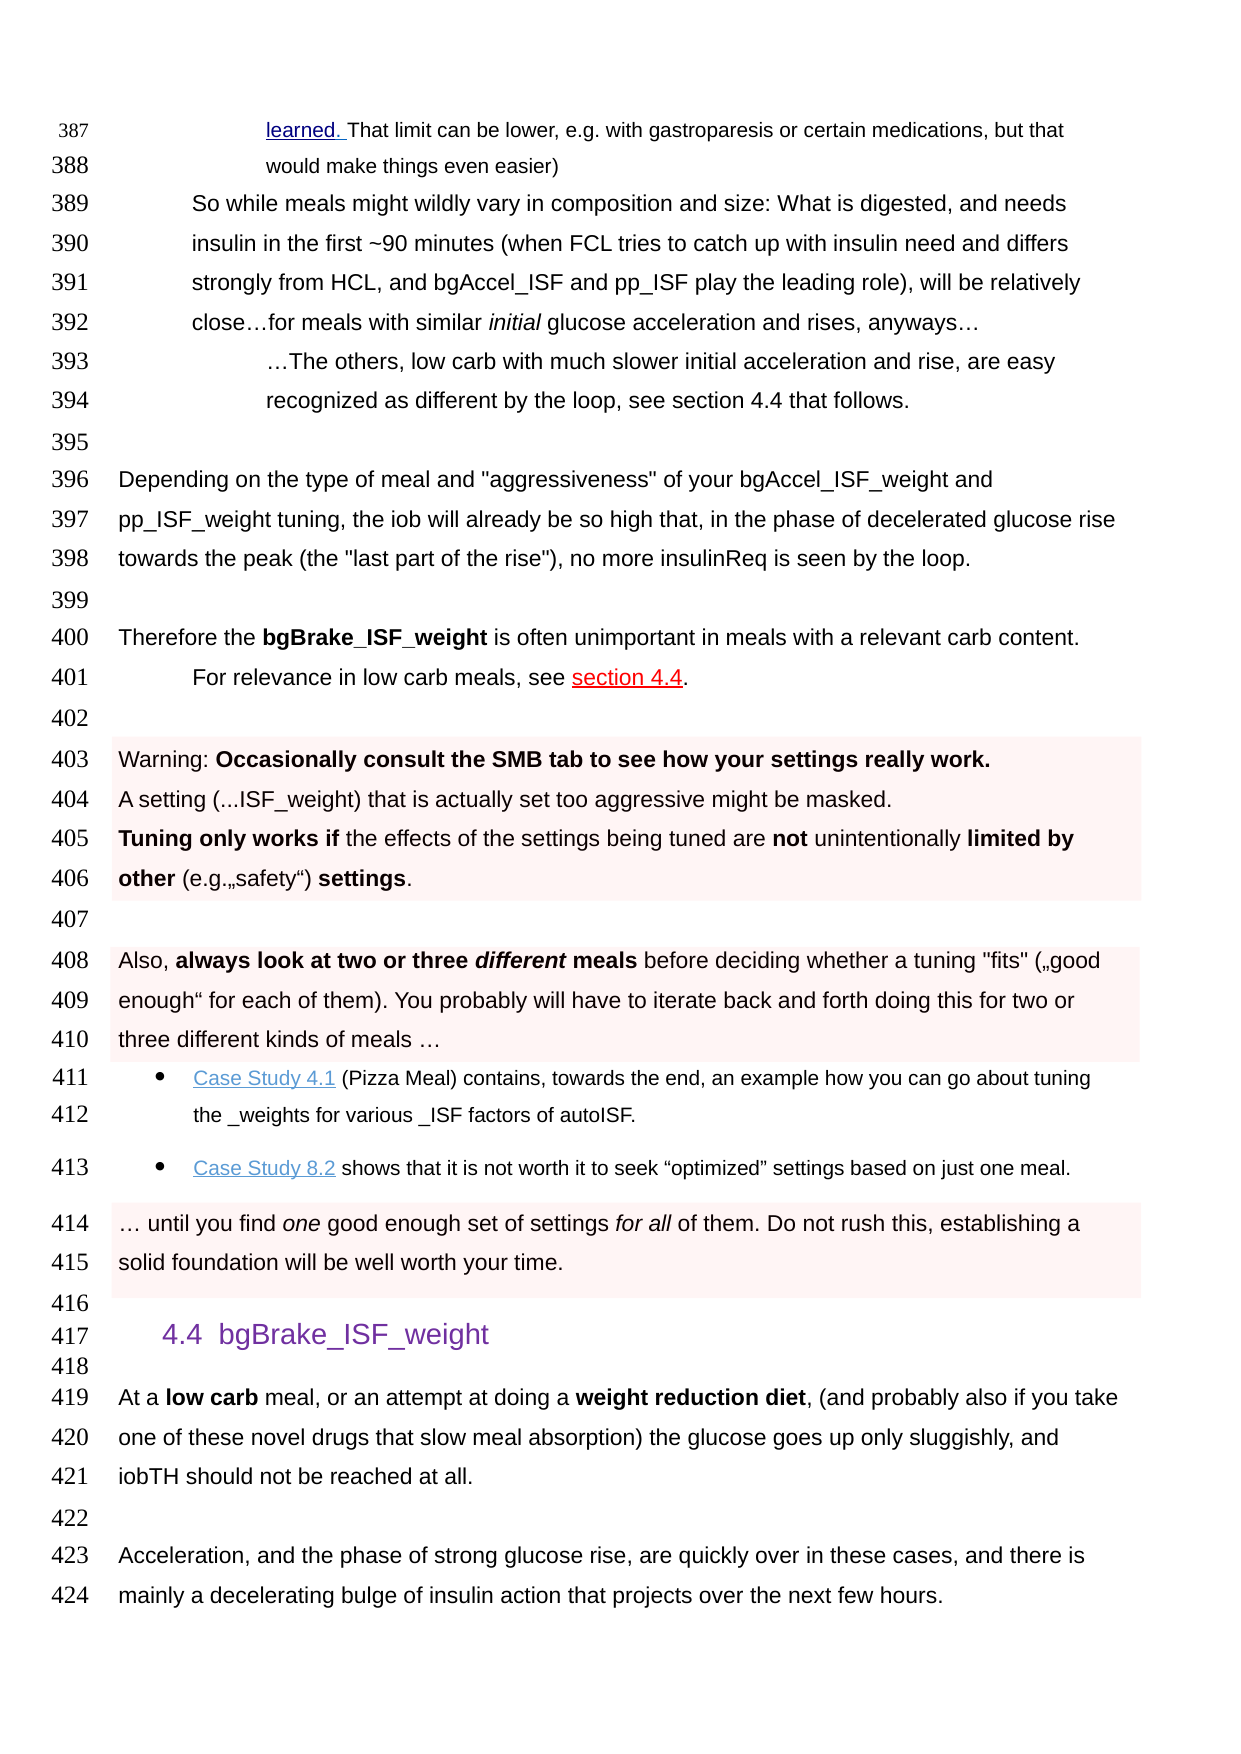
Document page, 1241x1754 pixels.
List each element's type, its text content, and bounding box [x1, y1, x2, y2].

list Case Study 4.1 (Pizza Meal) contains, towards the end, an example how you can go about tuning the _weights for various _ISF factors of autoISF. [156, 1066, 1122, 1127]
text Acceleration, and the phase of strong glucose rise, are quickly over in these cases, and there is mainly a decelerating bulge of insulin action that projects over the next few hours. [118, 1542, 1122, 1608]
text Depending on the type of meal and "aggressiveness" of your bgAccel_ISF_weight and pp_ISF_weight tuning, the iob will already be so high that, in the phase of decelerated glucose rise towards the peak (the "last part of the rise"), no more insulinReq is seen by the loop. [118, 466, 1122, 572]
text For relevance in low carb meals, see section 4.4. [192, 664, 1122, 690]
text At a low carb meal, or an attempt at doing a weight reduction diet, (and probably also if you take one of these novel drugs that slow meal absorption) the glucose goes up only sluggishly, and iobTH should not be reached at all. [118, 1384, 1122, 1490]
text So while meals might wildly vary in composition and size: What is digested, and needs insulin in the first ~90 minutes (when FCL tries to catch up with insulin need and differs strongly from HCL, and bgAccel_ISF and pp_ISF play the leading role), will be relatively close…for meals with similar initial glucose acceleration and rises, anyways… [192, 190, 1122, 335]
list Case Study 8.2 shows that it is not worth it to seek “optimized” settings based on just one meal. [156, 1155, 1122, 1180]
text learned. That limit can be lower, e.g. with gastroparesis or certain medications, but that would make things even easier) [266, 118, 1122, 178]
text …The others, low carb with much slower initial acceleration and rise, are easy recognized as different by the loop, see section 4.4 that follows. [266, 348, 1122, 414]
text 4.4 bgBrake_ISF_weight [118, 1317, 1122, 1351]
text Therefore the bgBrake_ISF_weight is often unimportant in meals with a relevant carb content. [118, 624, 1122, 651]
